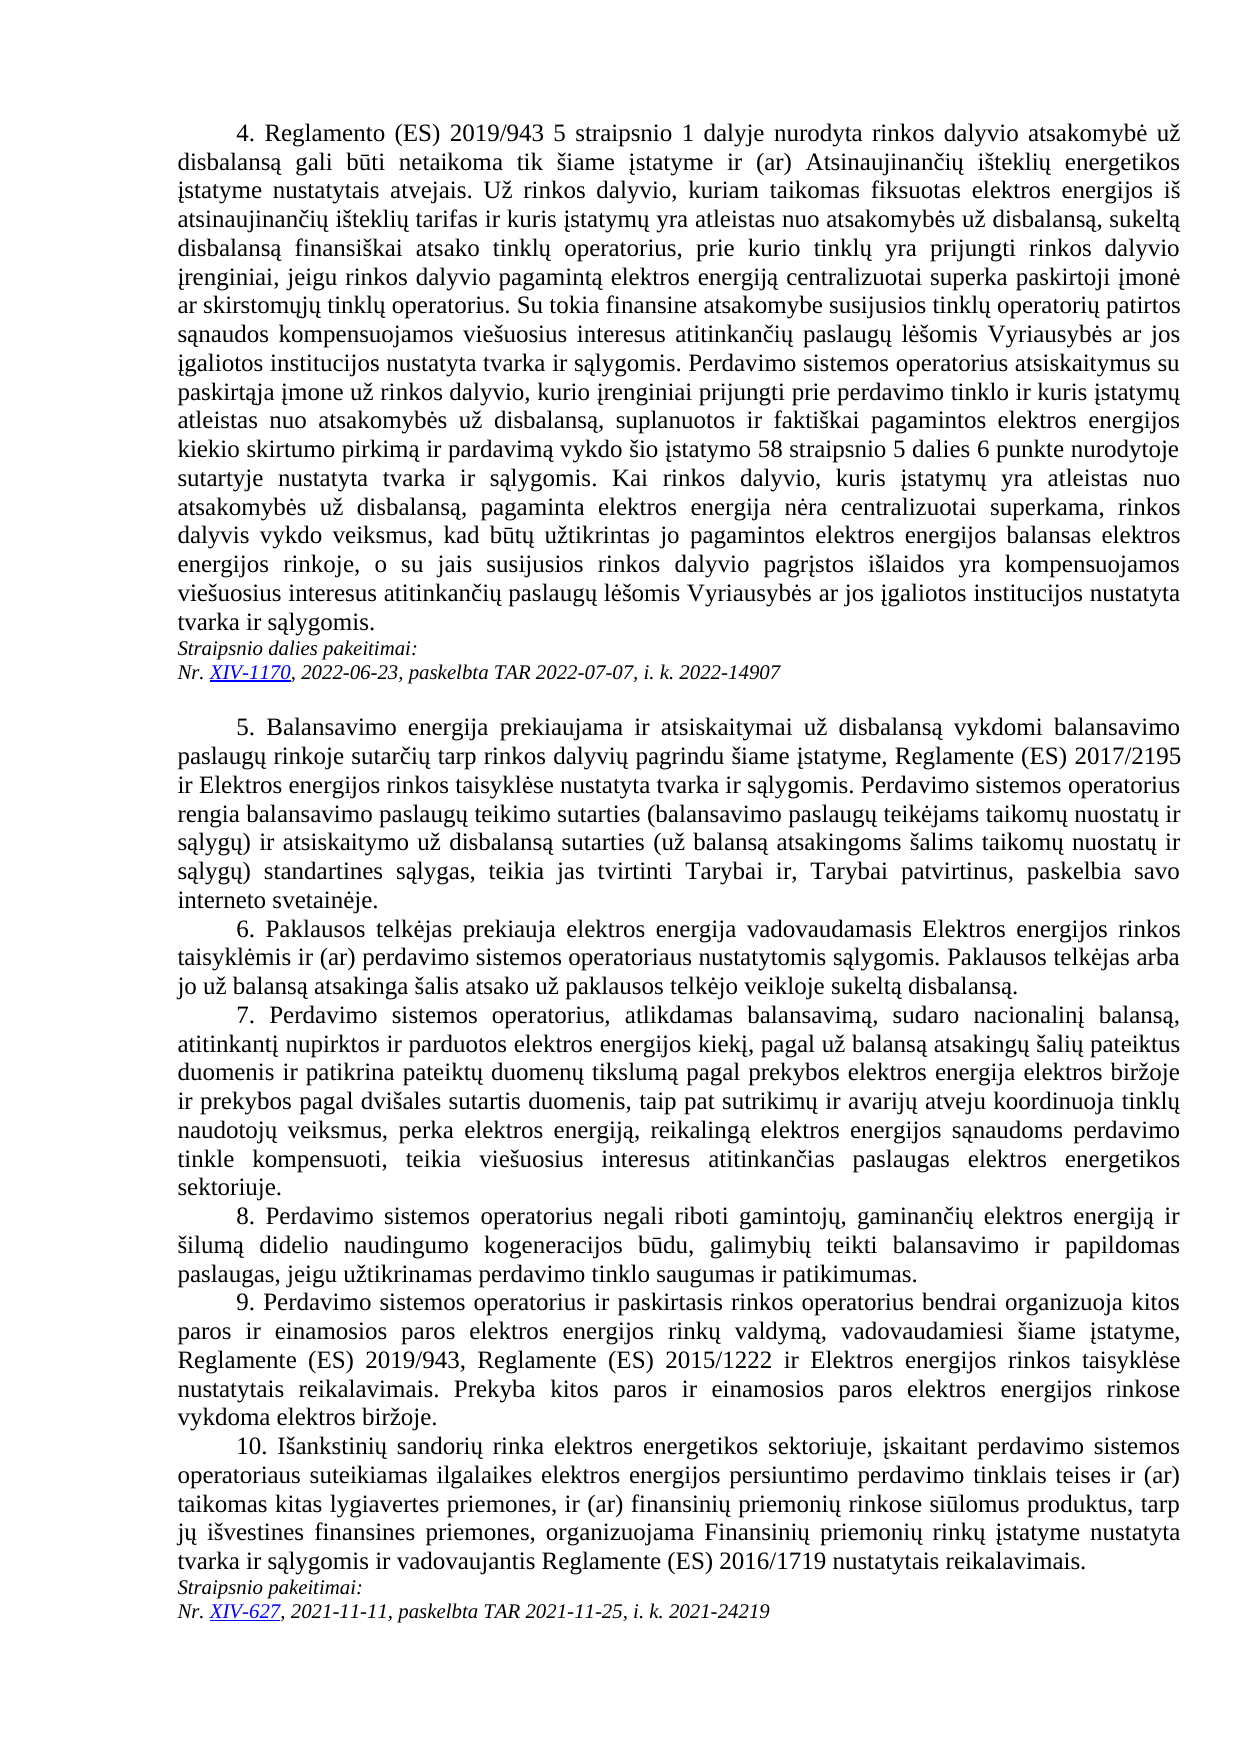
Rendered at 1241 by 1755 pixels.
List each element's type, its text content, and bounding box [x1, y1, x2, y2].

text Nr. XIV-627, 2021-11-11, paskelbta TAR 2021-11-25, i. k. 2021-24219 [177, 1599, 1181, 1623]
text Nr. XIV-1170, 2022-06-23, paskelbta TAR 2022-07-07, i. k. 2022-14907 [177, 660, 1181, 684]
text Straipsnio dalies pakeitimai: [177, 636, 1181, 660]
text 9. Perdavimo sistemos operatorius ir paskirtasis rinkos operatorius bendrai organizuoja kitos paros ir einamosios paros elektros energijos rinkų valdymą, vadovaudamiesi šiame įstatyme, Reglamente (ES) 2019/943, Reglamente (ES) 2015/1222 ir Elektros energijos rinkos taisyklėse nustatytais reikalavimais. Prekyba kitos paros ir einamosios paros elektros energijos rinkose vykdoma elektros biržoje. [177, 1287, 1181, 1431]
text 6. Paklausos telkėjas prekiauja elektros energija vadovaudamasis Elektros energijos rinkos taisyklėmis ir (ar) perdavimo sistemos operatoriaus nustatytomis sąlygomis. Paklausos telkėjas arba jo už balansą atsakinga šalis atsako už paklausos telkėjo veikloje sukeltą disbalansą. [177, 914, 1181, 1000]
text 4. Reglamento (ES) 2019/943 5 straipsnio 1 dalyje nurodyta rinkos dalyvio atsakomybė už disbalansą gali būti netaikoma tik šiame įstatyme ir (ar) Atsinaujinančių išteklių energetikos įstatyme nustatytais atvejais. Už rinkos dalyvio, kuriam taikomas fiksuotas elektros energijos iš atsinaujinančių išteklių tarifas ir kuris įstatymų yra atleistas nuo atsakomybės už disbalansą, sukeltą disbalansą finansiškai atsako tinklų operatorius, prie kurio tinklų yra prijungti rinkos dalyvio įrenginiai, jeigu rinkos dalyvio pagamintą elektros energiją centralizuotai superka paskirtoji įmonė ar skirstomųjų tinklų operatorius. Su tokia finansine atsakomybe susijusios tinklų operatorių patirtos sąnaudos kompensuojamos viešuosius interesus atitinkančių paslaugų lėšomis Vyriausybės ar jos įgaliotos institucijos nustatyta tvarka ir sąlygomis. Perdavimo sistemos operatorius atsiskaitymus su paskirtąja įmone už rinkos dalyvio, kurio įrenginiai prijungti prie perdavimo tinklo ir kuris įstatymų atleistas nuo atsakomybės už disbalansą, suplanuotos ir faktiškai pagamintos elektros energijos kiekio skirtumo pirkimą ir pardavimą vykdo šio įstatymo 58 straipsnio 5 dalies 6 punkte nurodytoje sutartyje nustatyta tvarka ir sąlygomis. Kai rinkos dalyvio, kuris įstatymų yra atleistas nuo atsakomybės už disbalansą, pagaminta elektros energija nėra centralizuotai superkama, rinkos dalyvis vykdo veiksmus, kad būtų užtikrintas jo pagamintos elektros energijos balansas elektros energijos rinkoje, o su jais susijusios rinkos dalyvio pagrįstos išlaidos yra kompensuojamos viešuosius interesus atitinkančių paslaugų lėšomis Vyriausybės ar jos įgaliotos institucijos nustatyta tvarka ir sąlygomis. [177, 118, 1181, 636]
text 8. Perdavimo sistemos operatorius negali riboti gamintojų, gaminančių elektros energiją ir šilumą didelio naudingumo kogeneracijos būdu, galimybių teikti balansavimo ir papildomas paslaugas, jeigu užtikrinamas perdavimo tinklo saugumas ir patikimumas. [177, 1201, 1181, 1287]
text 7. Perdavimo sistemos operatorius, atlikdamas balansavimą, sudaro nacionalinį balansą, atitinkantį nupirktos ir parduotos elektros energijos kiekį, pagal už balansą atsakingų šalių pateiktus duomenis ir patikrina pateiktų duomenų tikslumą pagal prekybos elektros energija elektros biržoje ir prekybos pagal dvišales sutartis duomenis, taip pat sutrikimų ir avarijų atveju koordinuoja tinklų naudotojų veiksmus, perka elektros energiją, reikalingą elektros energijos sąnaudoms perdavimo tinkle kompensuoti, teikia viešuosius interesus atitinkančias paslaugas elektros energetikos sektoriuje. [177, 1000, 1181, 1201]
text 10. Išankstinių sandorių rinka elektros energetikos sektoriuje, įskaitant perdavimo sistemos operatoriaus suteikiamas ilgalaikes elektros energijos persiuntimo perdavimo tinklais teises ir (ar) taikomas kitas lygiavertes priemones, ir (ar) finansinių priemonių rinkose siūlomus produktus, tarp jų išvestines finansines priemones, organizuojama Finansinių priemonių rinkų įstatyme nustatyta tvarka ir sąlygomis ir vadovaujantis Reglamente (ES) 2016/1719 nustatytais reikalavimais. [177, 1431, 1181, 1575]
text 5. Balansavimo energija prekiaujama ir atsiskaitymai už disbalansą vykdomi balansavimo paslaugų rinkoje sutarčių tarp rinkos dalyvių pagrindu šiame įstatyme, Reglamente (ES) 2017/2195 ir Elektros energijos rinkos taisyklėse nustatyta tvarka ir sąlygomis. Perdavimo sistemos operatorius rengia balansavimo paslaugų teikimo sutarties (balansavimo paslaugų teikėjams taikomų nuostatų ir sąlygų) ir atsiskaitymo už disbalansą sutarties (už balansą atsakingoms šalims taikomų nuostatų ir sąlygų) standartines sąlygas, teikia jas tvirtinti Tarybai ir, Tarybai patvirtinus, paskelbia savo interneto svetainėje. [177, 712, 1181, 914]
text Straipsnio pakeitimai: [177, 1575, 1181, 1599]
